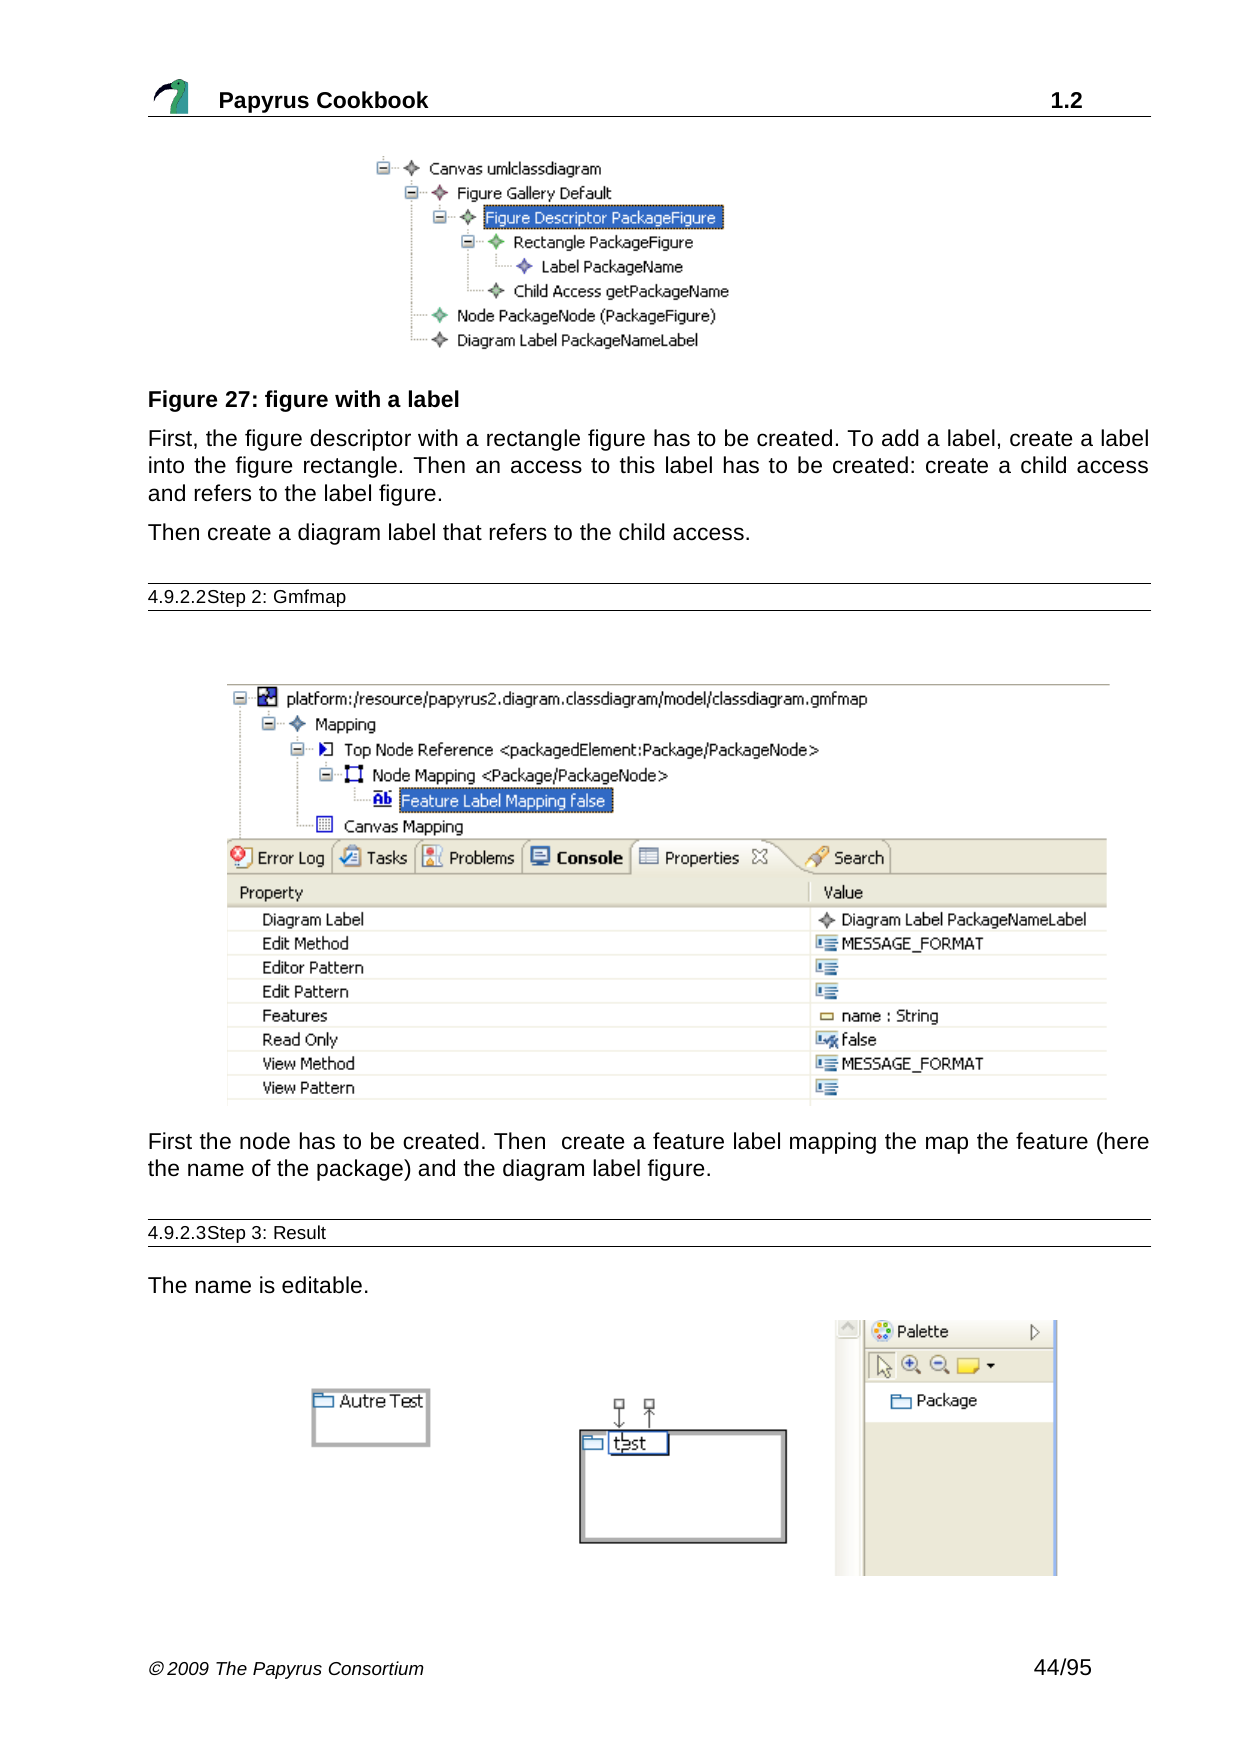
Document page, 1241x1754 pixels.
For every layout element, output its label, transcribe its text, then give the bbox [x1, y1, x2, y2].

text Figure 27: figure with a label [148, 385, 1151, 412]
picture [227, 684, 1110, 1106]
text First the node has to be created. Then create a feature label mapping the map the feature (here the name of the package) and the diagram label figure. [148, 1127, 1151, 1181]
picture [371, 156, 966, 352]
text The name is editable. [148, 1272, 1151, 1299]
subtitle Step 2: Gmfmap [148, 584, 1151, 610]
text First, the figure descriptor with a rectangle figure has to be created. To add a label, create a label into the figure rectangle. Then an access to this label has to be created: create a child access and refers to the label figure. [148, 425, 1151, 506]
picture [153, 79, 189, 114]
picture [241, 1320, 1058, 1576]
text Then create a diagram label that refers to the child access. [148, 518, 1151, 546]
subtitle Step 3: Result [148, 1220, 1151, 1246]
